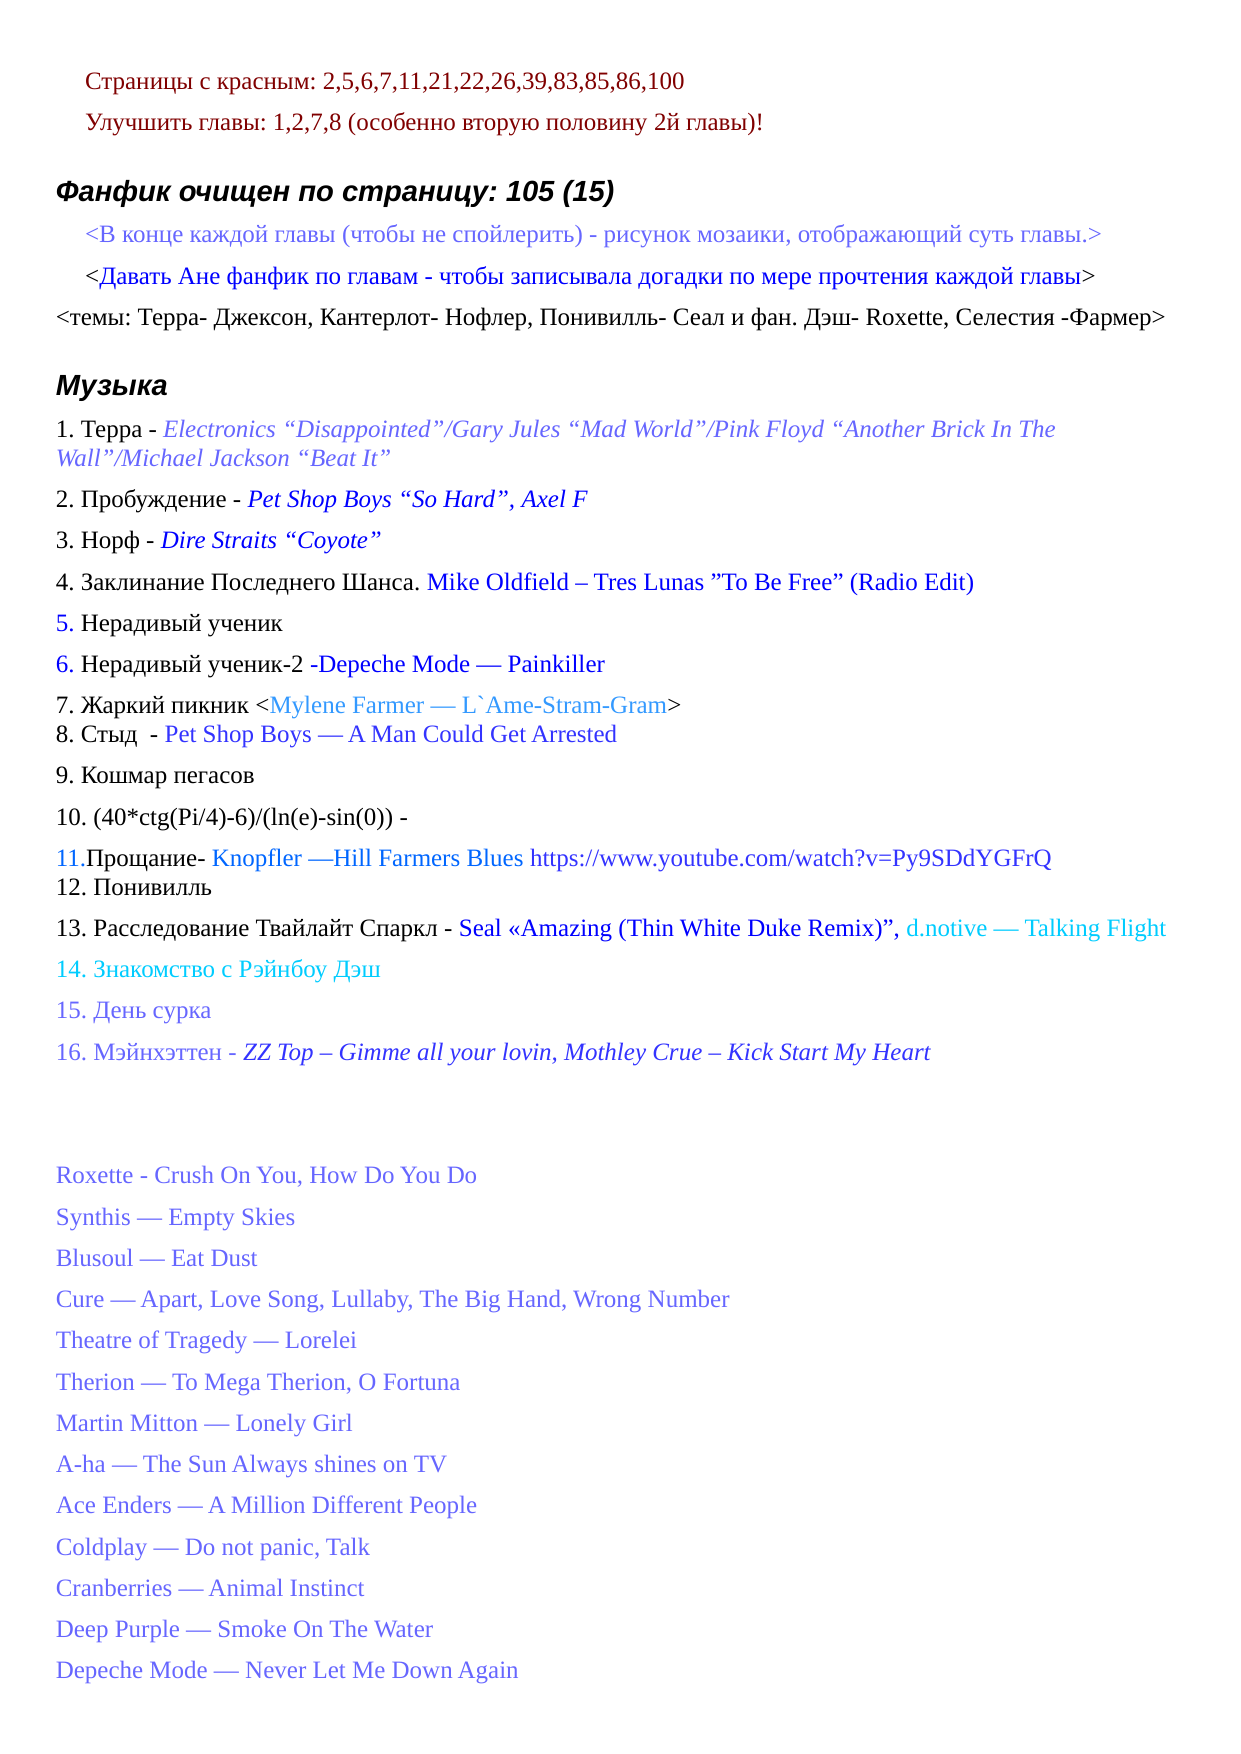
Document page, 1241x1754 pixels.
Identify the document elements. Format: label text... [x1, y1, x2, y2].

text Ace Enders — A Million Different People [56, 1491, 1173, 1519]
text <темы: Терра- Джексон, Кантерлот- Нофлер, Понивилль- Сеал и фан. Дэш- Roxette, Селестия -Фармер> [56, 302, 1173, 331]
text Martin Mitton — Lonely Girl [56, 1408, 1173, 1437]
text A-ha — The Sun Always shines on TV [56, 1449, 1173, 1478]
text 1. Терра - Electronics “Disappointed”/Gary Jules “Mad World”/Pink Floyd “Another Brick In The Wall”/Michael Jackson “Beat It” [56, 414, 1173, 472]
text <Давать Ане фанфик по главам - чтобы записывала догадки по мере прочтения каждой главы> [56, 261, 1173, 289]
text 4. Заклинание Последнего Шанса. Mike Oldfield – Tres Lunas ”To Be Free” (Radio Edit) [56, 567, 1173, 596]
text <В конце каждой главы (чтобы не спойлерить) - рисунок мозаики, отображающий суть главы.> [56, 219, 1173, 248]
text Blusoul — Eat Dust [56, 1243, 1173, 1272]
text Страницы с красным: 2,5,6,7,11,21,22,26,39,83,85,86,100 [56, 66, 1173, 95]
text Cranberries — Animal Instinct [56, 1573, 1173, 1602]
text Roxette - Crush On You, How Do You Do [56, 1161, 1173, 1189]
text 2. Пробуждение - Pet Shop Boys “So Hard”, Axel F [56, 484, 1173, 513]
text Coldplay — Do not panic, Talk [56, 1532, 1173, 1561]
text Therion — To Mega Therion, O Fortuna [56, 1367, 1173, 1396]
subtitle Фанфик очищен по страницу: 105 (15) [56, 173, 1173, 207]
text 15. День сурка [56, 996, 1173, 1024]
subtitle Музыка [56, 368, 1173, 402]
text 11.Прощание- Knopfler —Hill Farmers Blues https://www.youtube.com/watch?v=Py9SDdYGFrQ 12. Понивилль [56, 843, 1173, 901]
text Synthis — Empty Skies [56, 1202, 1173, 1231]
text 7. Жаркий пикник <Mylene Farmer — L`Ame-Stram-Gram> 8. Стыд - Pet Shop Boys — A Man Could Get Arrested [56, 691, 1173, 748]
text Theatre of Tragedy — Lorelei [56, 1326, 1173, 1354]
text 14. Знакомство с Рэйнбоу Дэш [56, 954, 1173, 983]
text 10. (40*ctg(Pi/4)-6)/(ln(e)-sin(0)) - [56, 802, 1173, 831]
text 16. Мэйнхэттен - ZZ Top – Gimme all your lovin, Mothley Crue – Kick Start My Heart [56, 1037, 1173, 1066]
text Улучшить главы: 1,2,7,8 (особенно вторую половину 2й главы)! [56, 107, 1173, 136]
text Cure — Apart, Love Song, Lullaby, The Big Hand, Wrong Number [56, 1284, 1173, 1313]
text 5. Нерадивый ученик [56, 608, 1173, 637]
text Depeche Mode — Never Let Me Down Again [56, 1656, 1173, 1684]
text 3. Норф - Dire Straits “Coyote” [56, 526, 1173, 554]
text 13. Расследование Твайлайт Спаркл - Seal «Amazing (Thin White Duke Remix)”, d.notive — Talking Flight [56, 913, 1173, 942]
text 6. Нерадивый ученик-2 -Depeche Mode — Painkiller [56, 649, 1173, 678]
text 9. Кошмар пегасов [56, 761, 1173, 789]
text Deep Purple — Smoke On The Water [56, 1614, 1173, 1643]
